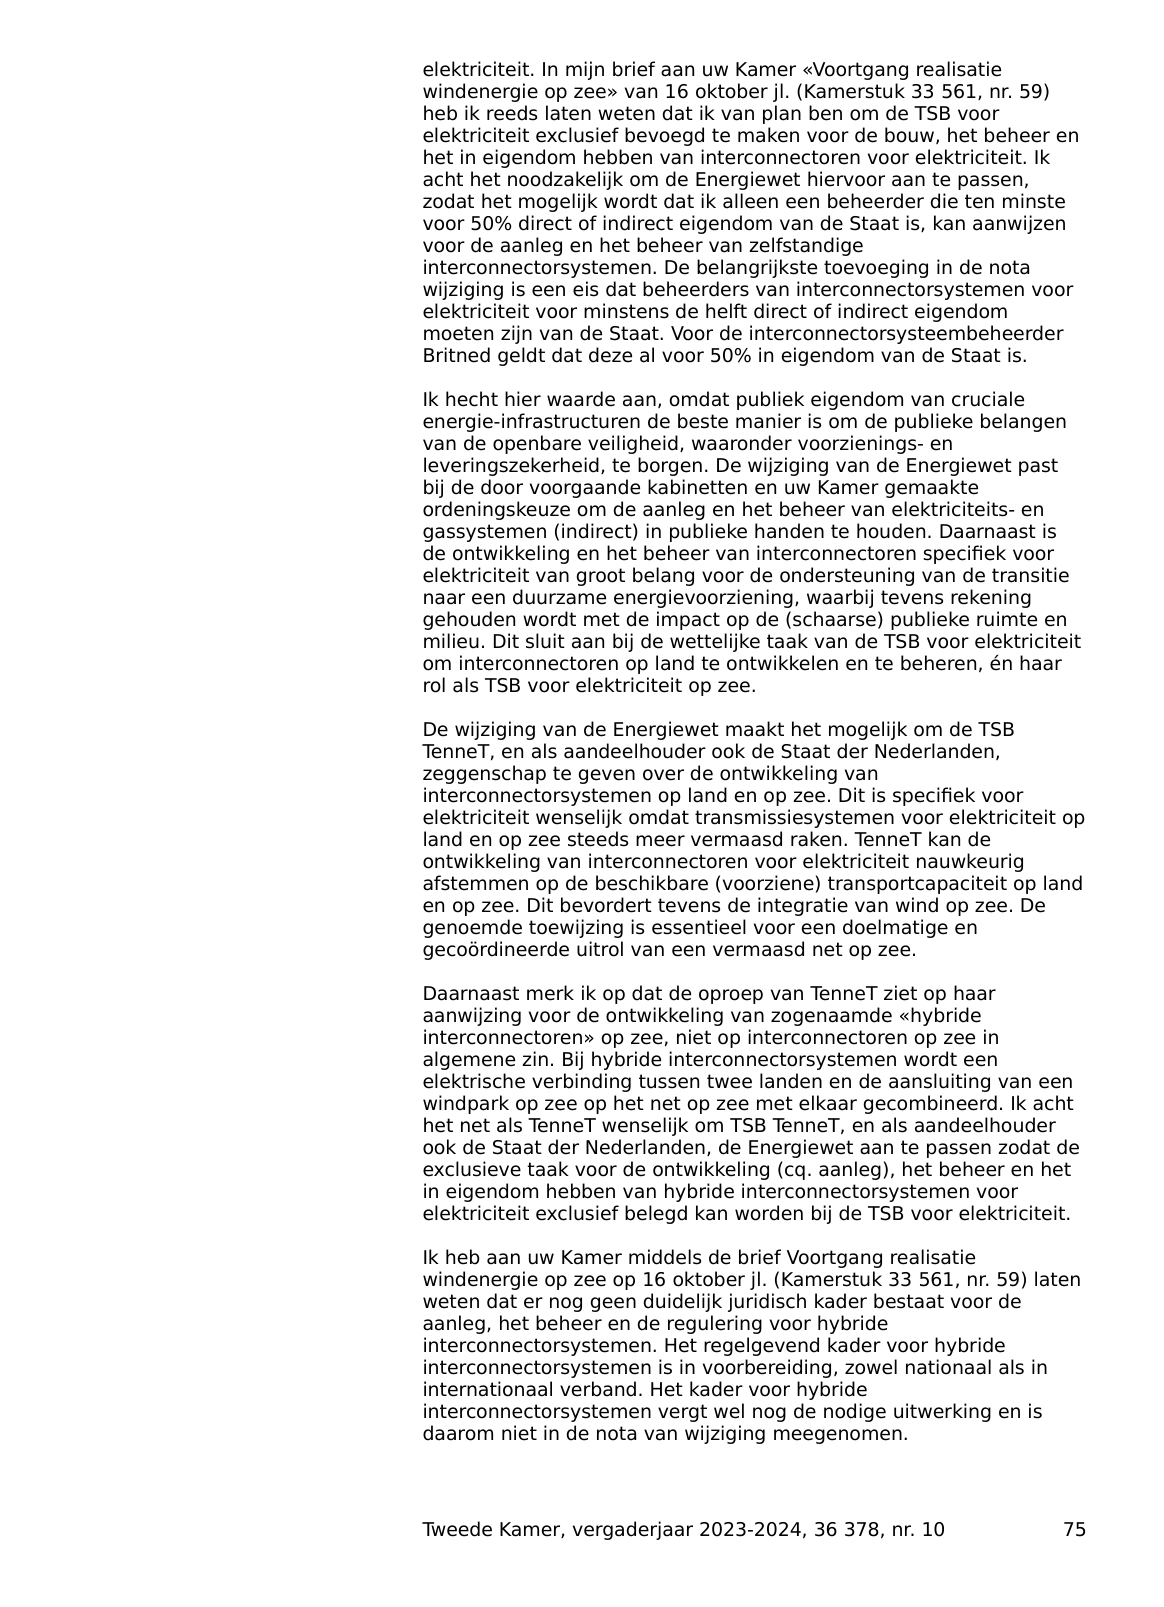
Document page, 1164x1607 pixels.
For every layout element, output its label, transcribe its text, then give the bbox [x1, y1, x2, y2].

text De wijziging van de Energiewet maakt het mogelijk om de TSB TenneT, en als aandeelhouder ook de Staat der Nederlanden, zeggenschap te geven over de ontwikkeling van interconnectorsystemen op land en op zee. Dit is specifiek voor elektriciteit wenselijk omdat transmissiesystemen voor elektriciteit op land en op zee steeds meer vermaasd raken. TenneT kan de ontwikkeling van interconnectoren voor elektriciteit nauwkeurig afstemmen op de beschikbare (voorziene) transportcapaciteit op land en op zee. Dit bevordert tevens de integratie van wind op zee. De genoemde toewijzing is essentieel voor een doelmatige en gecoördineerde uitrol van een vermaasd net op zee. [422, 719, 1087, 961]
text Ik heb aan uw Kamer middels de brief Voortgang realisatie windenergie op zee op 16 oktober jl. (Kamerstuk 33 561, nr. 59) laten weten dat er nog geen duidelijk juridisch kader bestaat voor de aanleg, het beheer en de regulering voor hybride interconnectorsystemen. Het regelgevend kader voor hybride interconnectorsystemen is in voorbereiding, zowel nationaal als in internationaal verband. Het kader voor hybride interconnectorsystemen vergt wel nog de nodige uitwerking en is daarom niet in de nota van wijziging meegenomen. [422, 1247, 1087, 1444]
text Daarnaast merk ik op dat de oproep van TenneT ziet op haar aanwijzing voor de ontwikkeling van zogenaamde «hybride interconnectoren» op zee, niet op interconnectoren op zee in algemene zin. Bij hybride interconnectorsystemen wordt een elektrische verbinding tussen twee landen en de aansluiting van een windpark op zee op het net op zee met elkaar gecombineerd. Ik acht het net als TenneT wenselijk om TSB TenneT, en als aandeelhouder ook de Staat der Nederlanden, de Energiewet aan te passen zodat de exclusieve taak voor de ontwikkeling (cq. aanleg), het beheer en het in eigendom hebben van hybride interconnectorsystemen voor elektriciteit exclusief belegd kan worden bij de TSB voor elektriciteit. [422, 983, 1087, 1224]
text elektriciteit. In mijn brief aan uw Kamer «Voortgang realisatie windenergie op zee» van 16 oktober jl. (Kamerstuk 33 561, nr. 59) heb ik reeds laten weten dat ik van plan ben om de TSB voor elektriciteit exclusief bevoegd te maken voor de bouw, het beheer en het in eigendom hebben van interconnectoren voor elektriciteit. Ik acht het noodzakelijk om de Energiewet hiervoor aan te passen, zodat het mogelijk wordt dat ik alleen een beheerder die ten minste voor 50% direct of indirect eigendom van de Staat is, kan aanwijzen voor de aanleg en het beheer van zelfstandige interconnectorsystemen. De belangrijkste toevoeging in de nota wijziging is een eis dat beheerders van interconnectorsystemen voor elektriciteit voor minstens de helft direct of indirect eigendom moeten zijn van de Staat. Voor de interconnectorsysteembeheerder Britned geldt dat deze al voor 50% in eigendom van de Staat is. [422, 59, 1087, 367]
text Ik hecht hier waarde aan, omdat publiek eigendom van cruciale energie-infrastructuren de beste manier is om de publieke belangen van de openbare veiligheid, waaronder voorzienings- en leveringszekerheid, te borgen. De wijziging van de Energiewet past bij de door voorgaande kabinetten en uw Kamer gemaakte ordeningskeuze om de aanleg en het beheer van elektriciteits- en gassystemen (indirect) in publieke handen te houden. Daarnaast is de ontwikkeling en het beheer van interconnectoren specifiek voor elektriciteit van groot belang voor de ondersteuning van de transitie naar een duurzame energievoorziening, waarbij tevens rekening gehouden wordt met de impact op de (schaarse) publieke ruimte en milieu. Dit sluit aan bij de wettelijke taak van de TSB voor elektriciteit om interconnectoren op land te ontwikkelen en te beheren, én haar rol als TSB voor elektriciteit op zee. [422, 389, 1087, 697]
